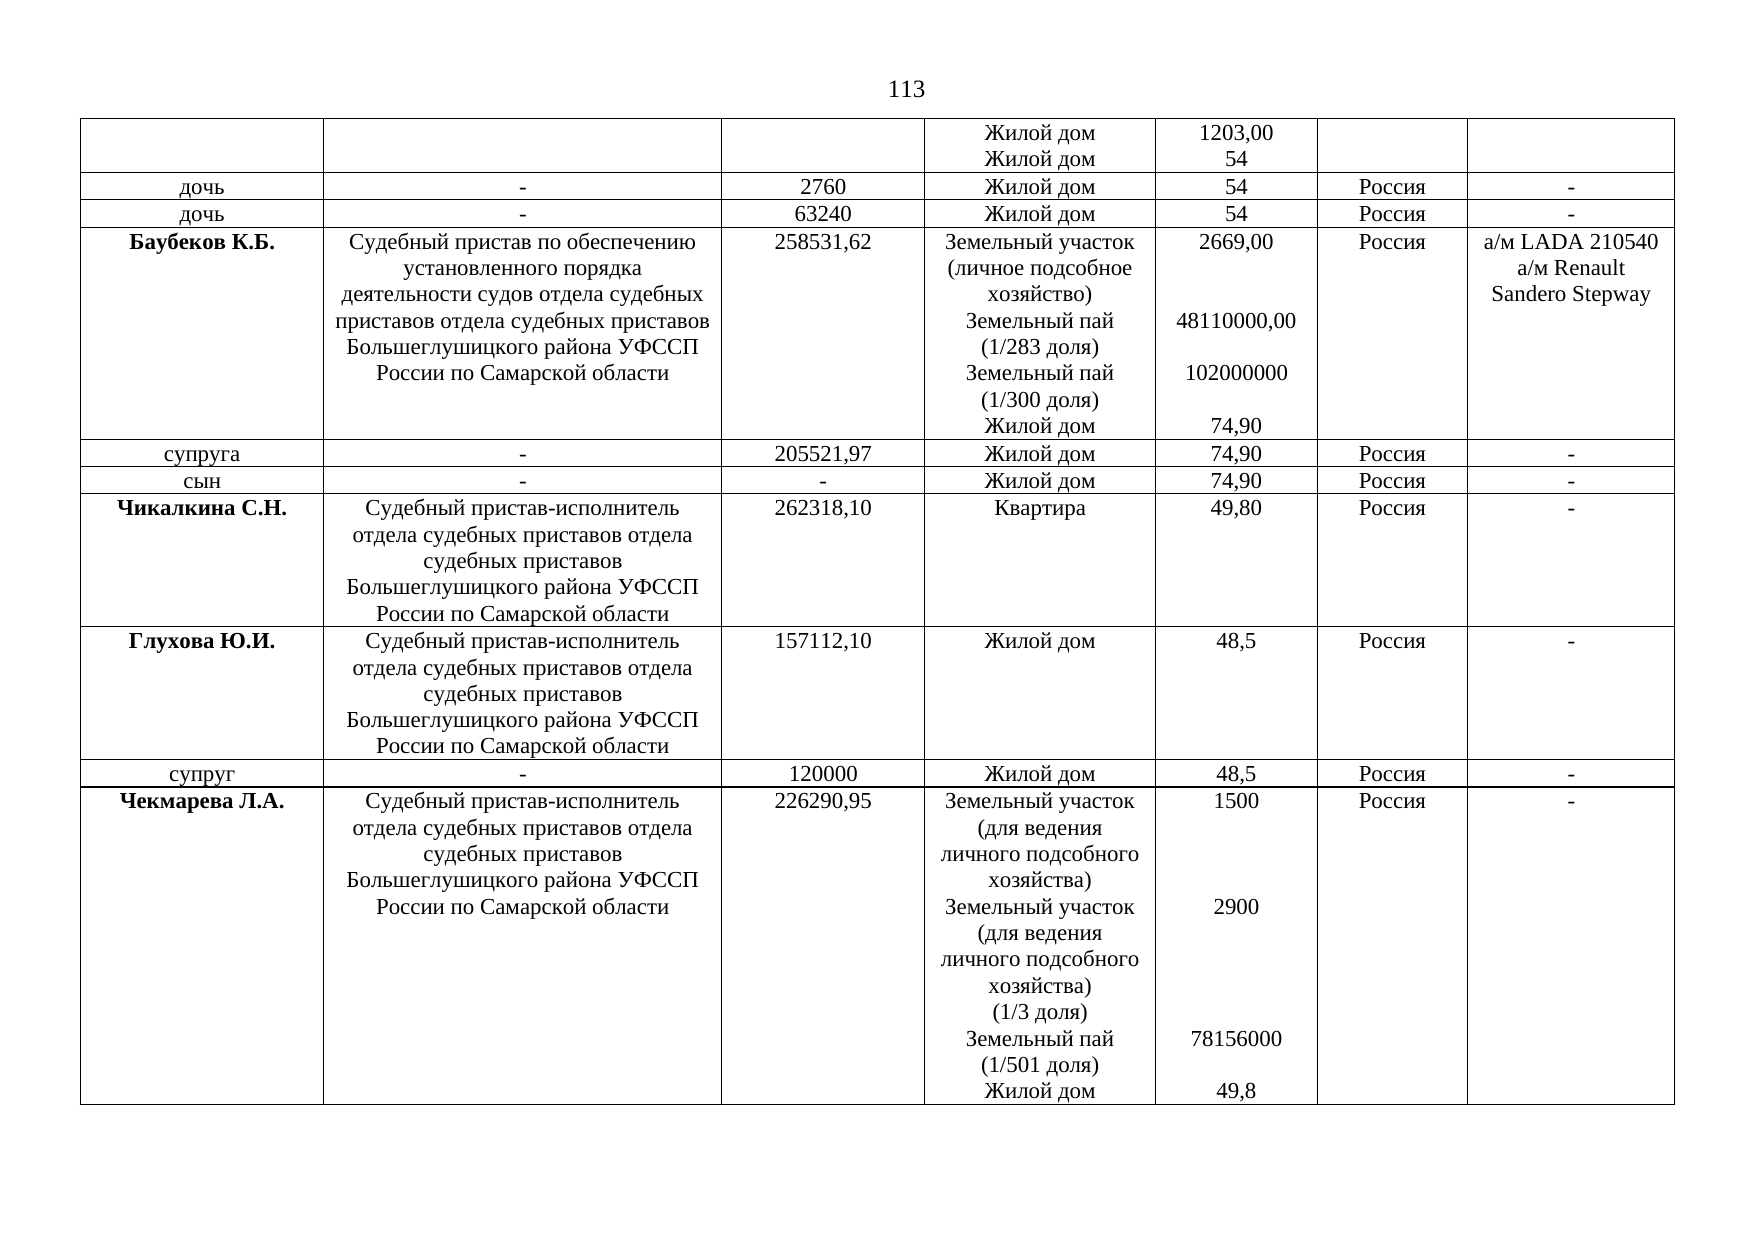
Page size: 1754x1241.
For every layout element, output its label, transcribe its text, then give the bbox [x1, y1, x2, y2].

table_cell Судебный пристав-исполнитель отдела судебных приставов отдела судебных приставов Большеглушицкого района УФССП России по Самарской области [324, 627, 721, 759]
table_cell Квартира [925, 494, 1155, 626]
table_cell 157112,10 [722, 627, 924, 759]
table_cell Земельный участок (для ведения личного подсобного хозяйства) Земельный участок (для ведения личного подсобного хозяйства) (1/3 доля) Земельный пай (1/501 доля) Жилой дом [925, 788, 1155, 1104]
table_cell - [1468, 200, 1674, 227]
table_cell 226290,95 [722, 788, 924, 1104]
table_cell Россия [1318, 173, 1467, 199]
table_cell - [324, 760, 721, 786]
table_cell Россия [1318, 494, 1467, 626]
table_cell дочь [81, 173, 323, 199]
table_cell супруга [81, 440, 323, 466]
table_cell 1500 2900 78156000 49,8 [1156, 788, 1317, 1104]
table_cell - [1468, 788, 1674, 1104]
table_cell Баубеков К.Б. [81, 228, 323, 438]
table_cell 120000 [722, 760, 924, 786]
table_cell а/м LADA 210540 а/м Renault Sandero Stepway [1468, 228, 1674, 438]
table_cell Россия [1318, 440, 1467, 466]
table_cell - [1468, 467, 1674, 493]
table_cell [324, 119, 721, 172]
table_cell дочь [81, 200, 323, 227]
table_cell Россия [1318, 467, 1467, 493]
table_cell Жилой дом [925, 467, 1155, 493]
table_cell 48,5 [1156, 760, 1317, 786]
table_cell супруг [81, 760, 323, 786]
table_cell - [1468, 627, 1674, 759]
table_cell 262318,10 [722, 494, 924, 626]
table_cell 2669,00 48110000,00 102000000 74,90 [1156, 228, 1317, 438]
table_cell Жилой дом Жилой дом [925, 119, 1155, 172]
table_cell Чекмарева Л.А. [81, 788, 323, 1104]
table_cell 54 [1156, 200, 1317, 227]
table_cell - [1468, 494, 1674, 626]
table_cell [81, 119, 323, 172]
table_cell Жилой дом [925, 760, 1155, 786]
table_cell 258531,62 [722, 228, 924, 438]
table_cell 54 [1156, 173, 1317, 199]
table_cell Жилой дом [925, 173, 1155, 199]
table_cell 74,90 [1156, 467, 1317, 493]
table_cell 49,80 [1156, 494, 1317, 626]
table_cell Земельный участок (личное подсобное хозяйство) Земельный пай (1/283 доля) Земельный пай (1/300 доля) Жилой дом [925, 228, 1155, 438]
table_cell 205521,97 [722, 440, 924, 466]
table_cell Судебный пристав по обеспечению установленного порядка деятельности судов отдела судебных приставов отдела судебных приставов Большеглушицкого района УФССП России по Самарской области [324, 228, 721, 438]
table_cell сын [81, 467, 323, 493]
table_cell [1318, 119, 1467, 172]
table_cell Россия [1318, 788, 1467, 1104]
table_cell [722, 119, 924, 172]
table_cell - [324, 173, 721, 199]
table_cell - [1468, 760, 1674, 786]
table_cell Судебный пристав-исполнитель отдела судебных приставов отдела судебных приставов Большеглушицкого района УФССП России по Самарской области [324, 494, 721, 626]
table_cell 74,90 [1156, 440, 1317, 466]
table_cell Россия [1318, 200, 1467, 227]
table_cell 48,5 [1156, 627, 1317, 759]
table_cell Россия [1318, 228, 1467, 438]
table_cell [1468, 119, 1674, 172]
table_cell Жилой дом [925, 200, 1155, 227]
table_cell Чикалкина С.Н. [81, 494, 323, 626]
table_cell - [324, 467, 721, 493]
table_cell 63240 [722, 200, 924, 227]
table_cell Судебный пристав-исполнитель отдела судебных приставов отдела судебных приставов Большеглушицкого района УФССП России по Самарской области [324, 788, 721, 1104]
table_cell Глухова Ю.И. [81, 627, 323, 759]
table_cell 1203,00 54 [1156, 119, 1317, 172]
table_cell - [1468, 173, 1674, 199]
table_cell 2760 [722, 173, 924, 199]
table_cell - [324, 200, 721, 227]
table_cell Жилой дом [925, 440, 1155, 466]
table_cell Жилой дом [925, 627, 1155, 759]
table_cell Россия [1318, 760, 1467, 786]
table_cell - [1468, 440, 1674, 466]
table_cell Россия [1318, 627, 1467, 759]
table_cell - [324, 440, 721, 466]
table_cell - [722, 467, 924, 493]
